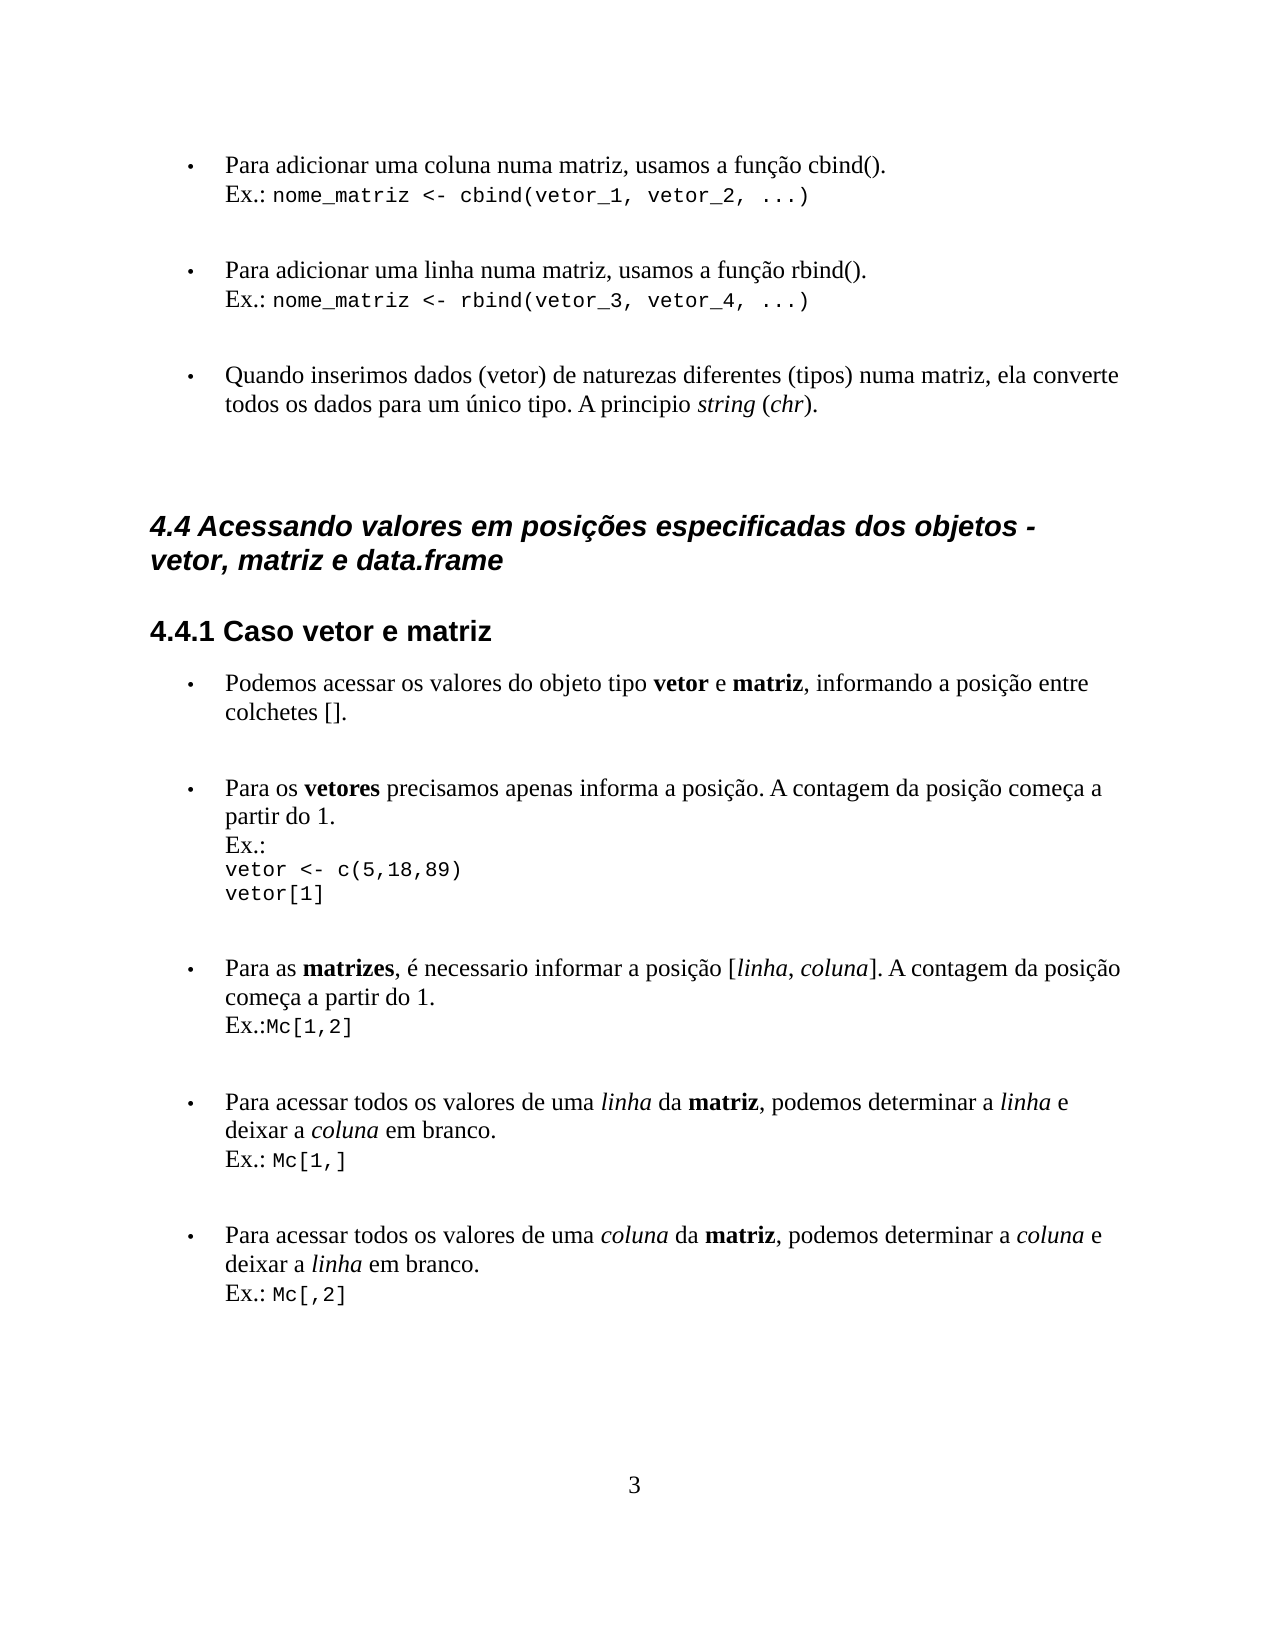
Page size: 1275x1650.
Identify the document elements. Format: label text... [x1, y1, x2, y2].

list Para acessar todos os valores de uma linha da matriz, podemos determinar a linha e deixar a coluna em branco. Ex.: Mc[1,] [187, 1087, 1125, 1202]
list Para as matrizes, é necessario informar a posição [linha, coluna]. A contagem da posição começa a partir do 1. Ex.:Mc[1,2] [187, 953, 1125, 1069]
list Para adicionar uma linha numa matriz, usamos a função rbind(). Ex.: nome_matriz <- rbind(vetor_3, vetor_4, ...) [187, 255, 1125, 342]
list Para os vetores precisamos apenas informa a posição. A contagem da posição começa a partir do 1. Ex.: vetor <- c(5,18,89) vetor[1] [187, 773, 1125, 935]
list Quando inserimos dados (vetor) de naturezas diferentes (tipos) numa matriz, ela converte todos os dados para um único tipo. A principio string (chr). [187, 360, 1125, 446]
subtitle 4.4.1 Caso vetor e matriz [150, 613, 1125, 647]
list Para acessar todos os valores de uma coluna da matriz, podemos determinar a coluna e deixar a linha em branco. Ex.: Mc[,2] [187, 1220, 1125, 1336]
list Podemos acessar os valores do objeto tipo vetor e matriz, informando a posição entre colchetes []. [187, 668, 1125, 755]
subtitle 4.4 Acessando valores em posições especificadas dos objetos - vetor, matriz e data.frame [150, 509, 1125, 576]
list Para adicionar uma coluna numa matriz, usamos a função cbind(). Ex.: nome_matriz <- cbind(vetor_1, vetor_2, ...) [187, 150, 1125, 237]
